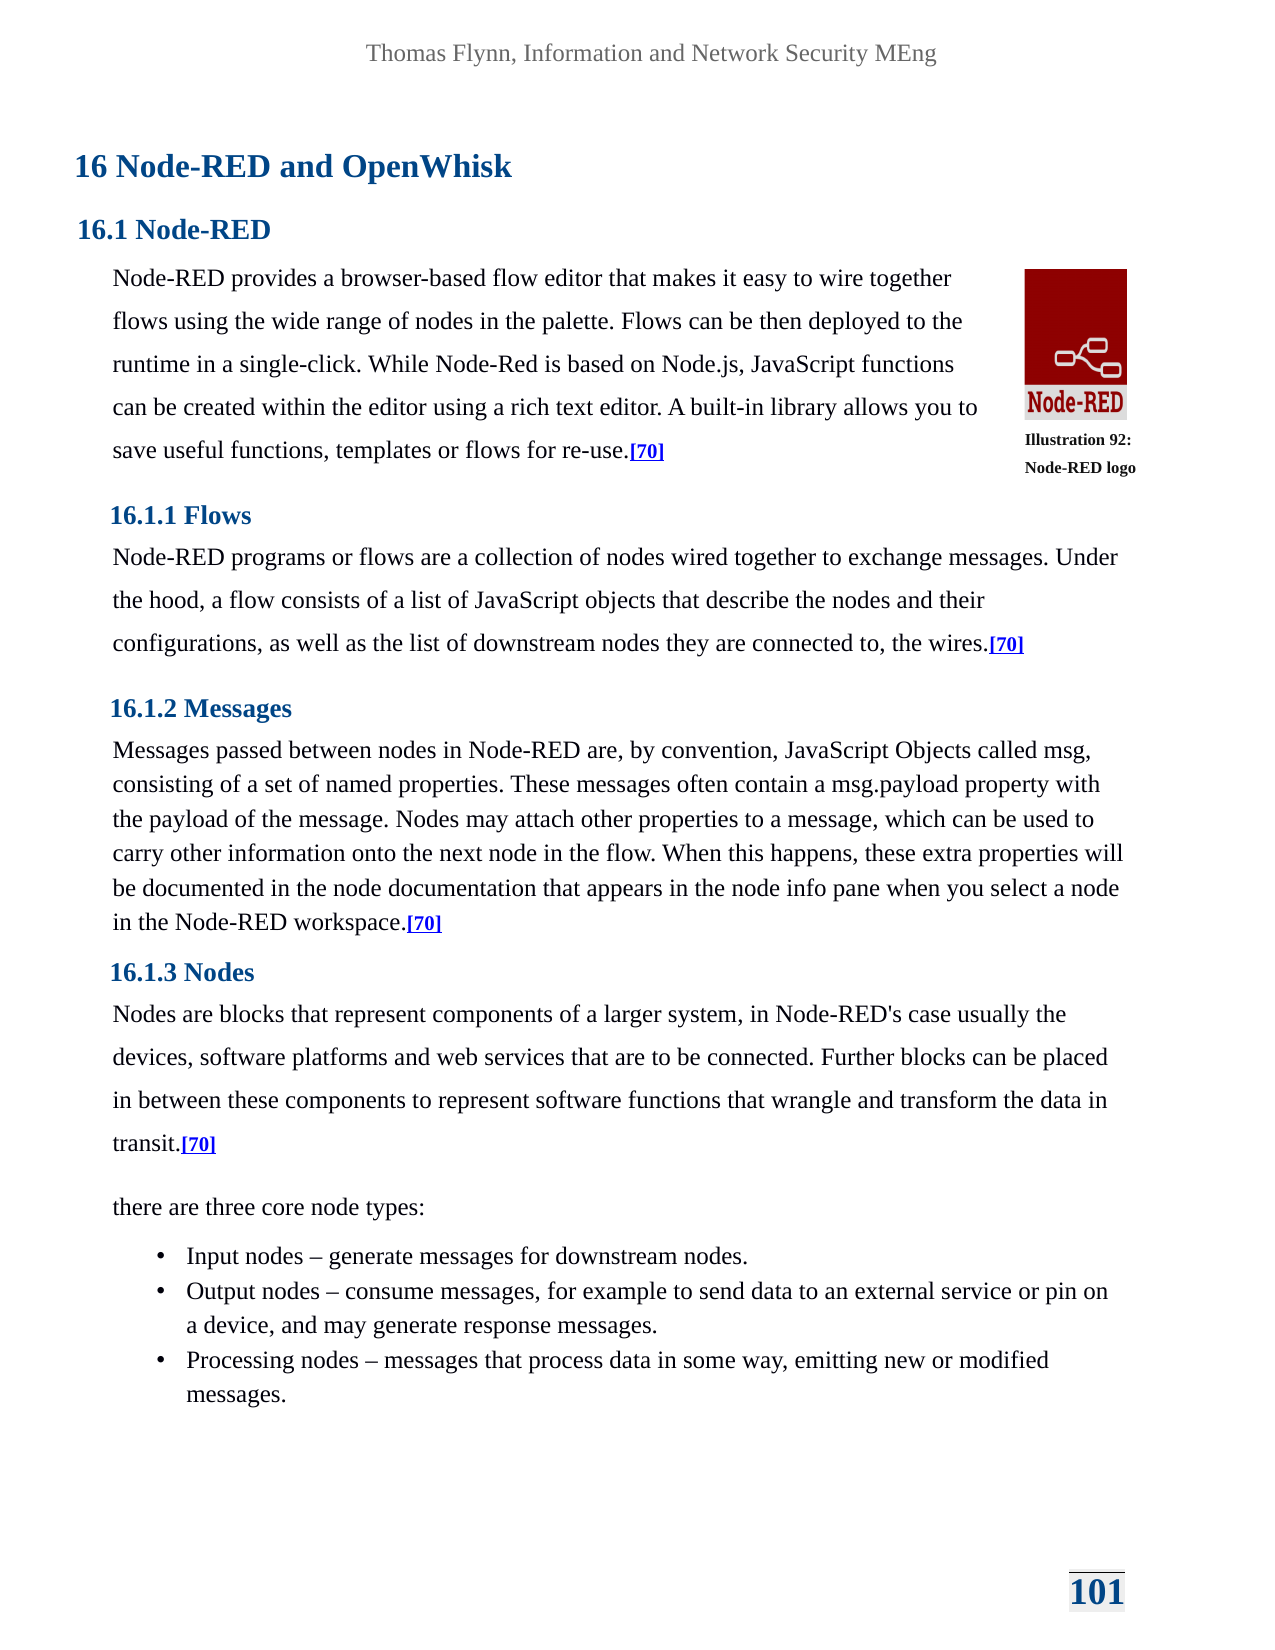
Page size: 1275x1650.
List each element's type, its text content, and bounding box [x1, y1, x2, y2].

subtitle 16.1.3 Nodes [109, 956, 1125, 987]
text there are three core node types: [112, 1192, 1125, 1221]
subtitle 16.1.1 Flows [109, 499, 1125, 530]
subtitle 16.1 Node-RED [74, 212, 1125, 246]
list Input nodes – generate messages for downstream nodes. [156, 1241, 1125, 1270]
subtitle 16.1.2 Messages [109, 692, 1125, 723]
list Output nodes – consume messages, for example to send data to an external service or pin on a device, and may generate response messages. [156, 1276, 1125, 1339]
text Node-RED programs or flows are a collection of nodes wired together to exchange messages. Under the hood, a flow consists of a list of JavaScript objects that describe the nodes and their configurations, as well as the list of downstream nodes they are connected to, the wires.[70] [112, 542, 1125, 657]
list Processing nodes – messages that process data in some way, emitting new or modified messages. [156, 1345, 1125, 1408]
text Nodes are blocks that represent components of a larger system, in Node-RED's case usually the devices, software platforms and web services that are to be connected. Further blocks can be placed in between these components to represent software functions that wrangle and transform the data in transit.[70] [112, 999, 1125, 1157]
text Node-RED provides a browser-based flow editor that makes it easy to wire together flows using the wide range of nodes in the palette. Flows can be then deployed to the runtime in a single-click. While Node-Red is based on Node.js, JavaScript functions can be created within the editor using a rich text editor. A built-in library allows you to save useful functions, templates or flows for re-use.[70] [112, 257, 1144, 500]
text Messages passed between nodes in Node-RED are, by convention, JavaScript Objects called msg, consisting of a set of named properties. These messages often contain a msg.payload property with the payload of the message. Nodes may attach other properties to a message, which can be used to carry other information onto the next node in the flow. When this happens, these extra properties will be documented in the node documentation that appears in the node info pane when you select a node in the Node-RED workspace.[70] [112, 735, 1125, 936]
subtitle 16 Node-RED and OpenWhisk [74, 146, 1125, 184]
text Illustration 92: Node-RED logo [1024, 269, 1144, 477]
picture [1024, 269, 1127, 420]
